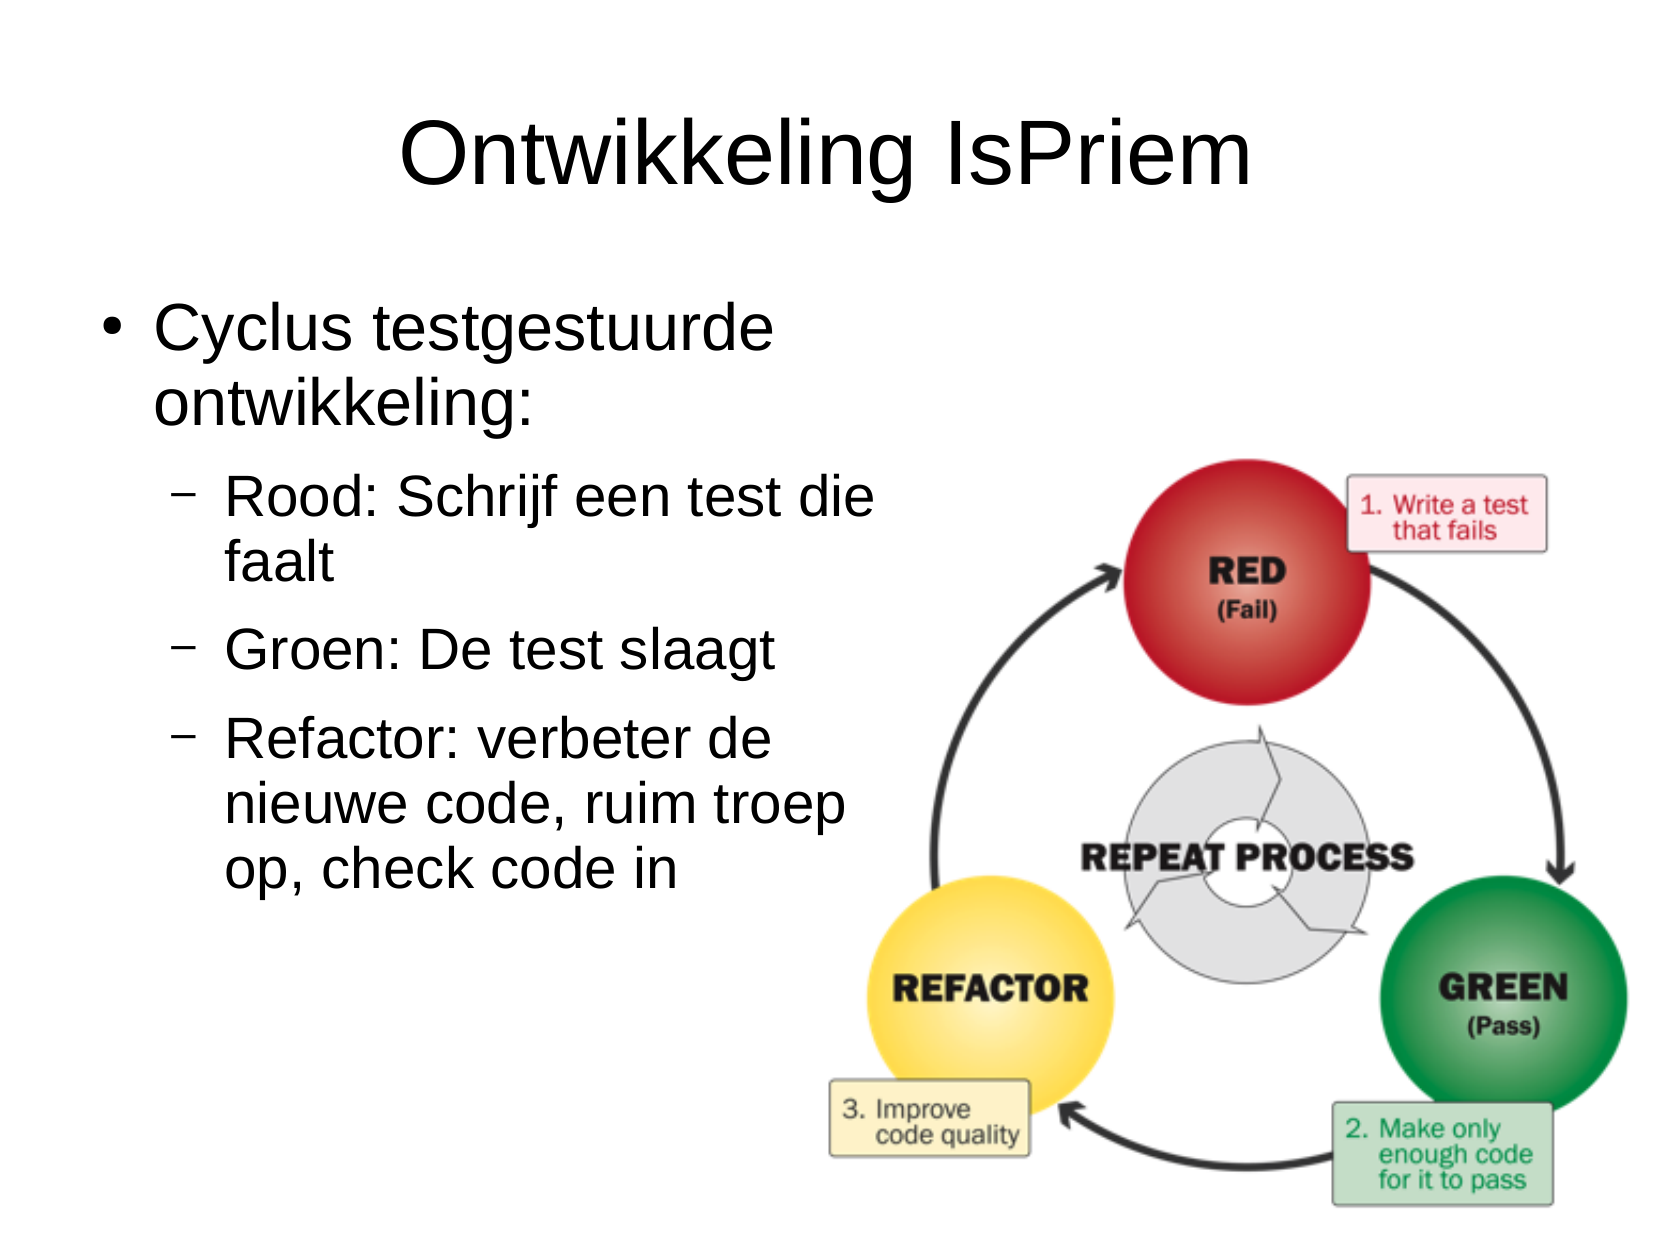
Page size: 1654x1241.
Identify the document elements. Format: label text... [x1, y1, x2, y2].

title Ontwikkeling IsPriem [82, 49, 1571, 257]
picture [795, 419, 1654, 1241]
list Cyclus testgestuurde ontwikkeling: Rood: Schrijf een test die faalt Groen: De test slaagt Refactor: verbeter de nieuwe code, ruim troep op, check code in [82, 290, 901, 1216]
